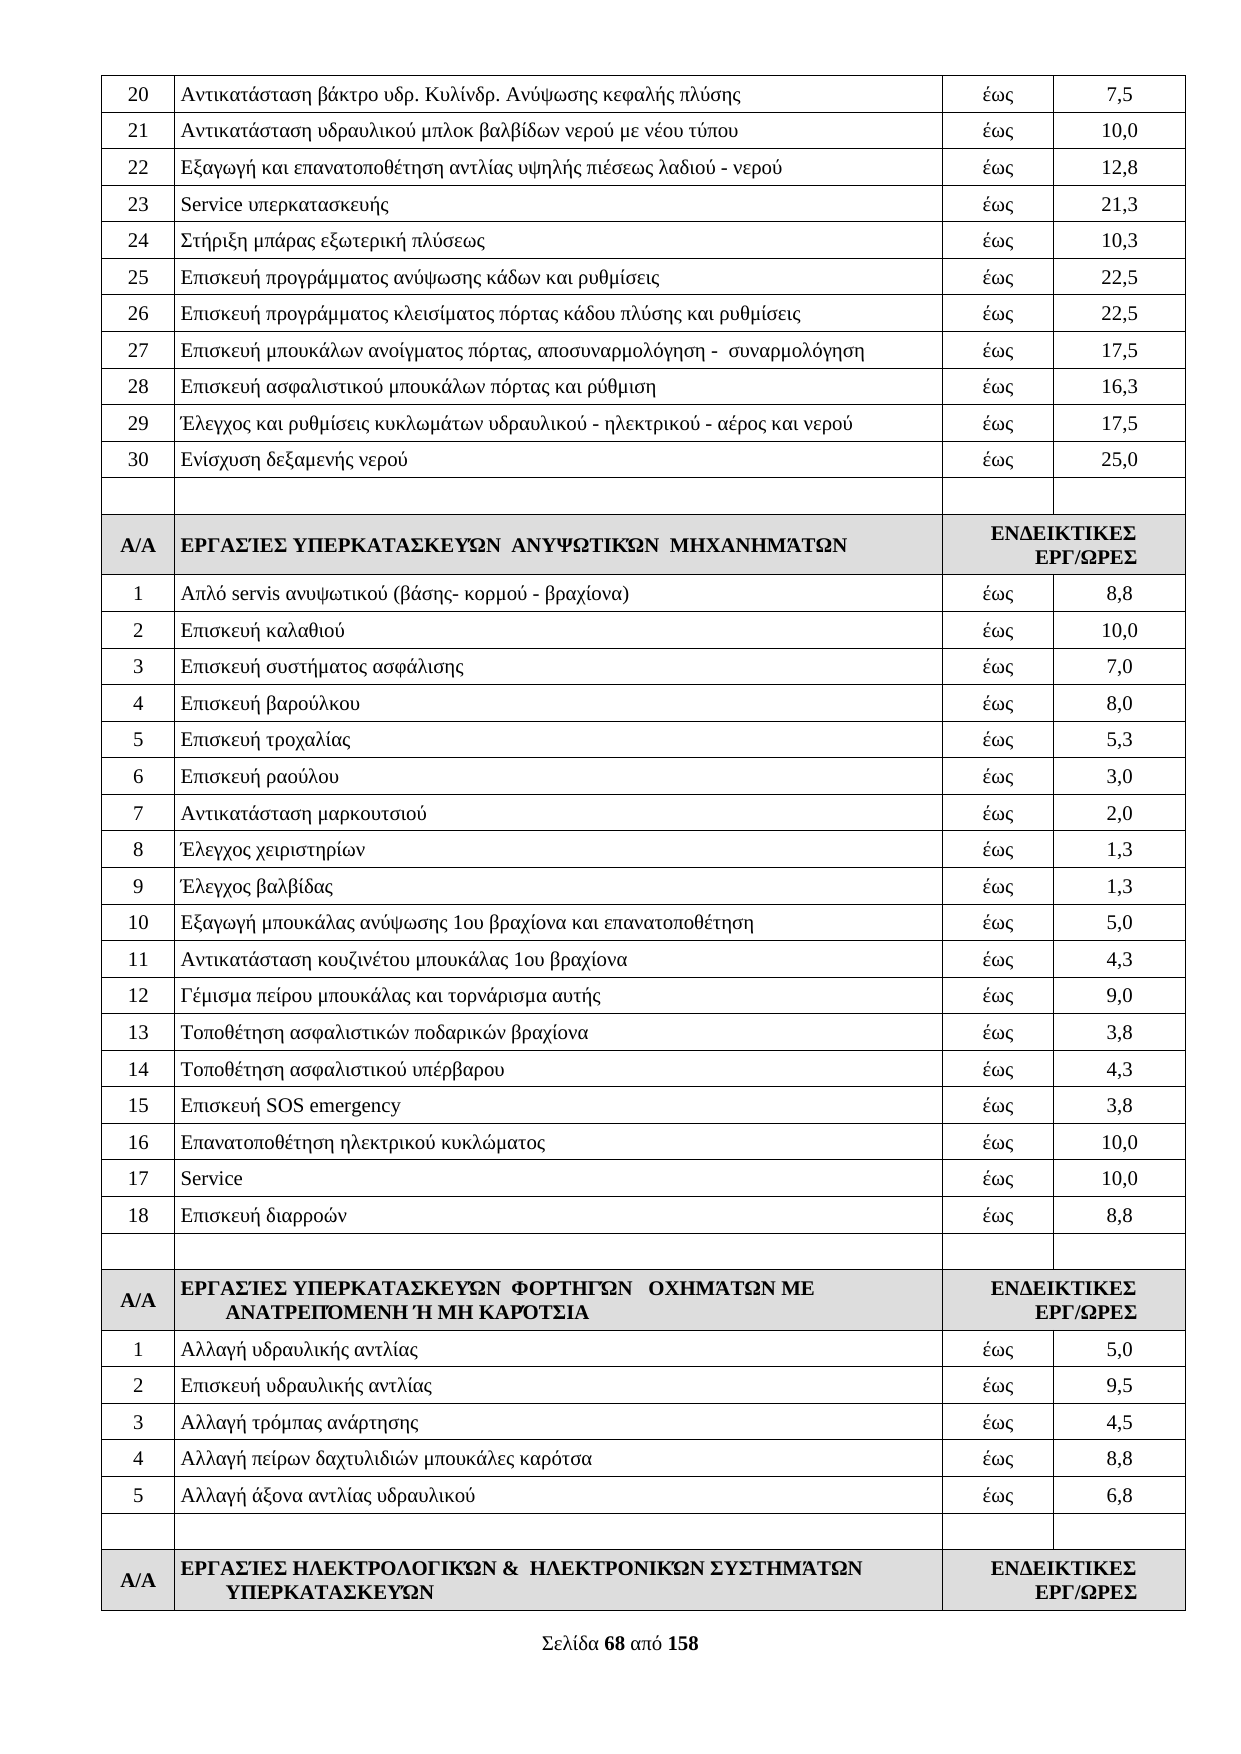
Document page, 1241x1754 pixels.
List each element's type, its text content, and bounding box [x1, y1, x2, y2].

table_cell 14 [102, 1051, 174, 1086]
table_cell 7,0 [1054, 649, 1185, 684]
table_cell Επισκευή τροχαλίας [175, 722, 942, 757]
table_cell 8 [102, 831, 174, 867]
table_cell Έλεγχος χειριστηρίων [175, 831, 942, 867]
table_cell [943, 478, 1053, 514]
table_cell Αλλαγή άξονα αντλίας υδραυλικού [175, 1477, 942, 1512]
table_cell [175, 1234, 942, 1269]
table_cell 10,0 [1054, 612, 1185, 647]
table_cell [102, 478, 174, 514]
table_cell 30 [102, 442, 174, 477]
table_cell έως [943, 722, 1053, 757]
table_cell έως [943, 575, 1053, 611]
table_cell 12,8 [1054, 149, 1185, 185]
table_cell 3,8 [1054, 1087, 1185, 1123]
table_cell 10,0 [1054, 113, 1185, 148]
table_cell 11 [102, 941, 174, 977]
table_cell 10 [102, 905, 174, 940]
table_cell έως [943, 1124, 1053, 1159]
table_cell 10,0 [1054, 1160, 1185, 1196]
table_cell 26 [102, 295, 174, 331]
table_cell έως [943, 1014, 1053, 1050]
table_cell Επισκευή καλαθιού [175, 612, 942, 647]
table_cell 3,8 [1054, 1014, 1185, 1050]
table_cell 29 [102, 405, 174, 441]
table_cell 4 [102, 1440, 174, 1476]
table_cell 17 [102, 1160, 174, 1196]
table_cell [1054, 1514, 1185, 1549]
table_cell 17,5 [1054, 332, 1185, 367]
table_cell ΕΝΔΕΙΚΤΙΚΕΣ ΕΡΓ/ΩΡΕΣ [943, 1270, 1185, 1330]
table_cell 23 [102, 186, 174, 221]
table_cell έως [943, 1477, 1053, 1512]
table_cell έως [943, 905, 1053, 940]
table_cell [175, 1514, 942, 1549]
table_cell έως [943, 186, 1053, 221]
table_cell 12 [102, 978, 174, 1013]
table_cell 10,0 [1054, 1124, 1185, 1159]
table_cell έως [943, 222, 1053, 258]
table_cell Service [175, 1160, 942, 1196]
table_cell [102, 1234, 174, 1269]
table_cell 4,3 [1054, 1051, 1185, 1086]
table_cell 18 [102, 1197, 174, 1232]
table_cell 16,3 [1054, 369, 1185, 404]
table_cell έως [943, 1160, 1053, 1196]
table_cell [943, 1234, 1053, 1269]
table_cell Επισκευή ραούλου [175, 758, 942, 794]
table_cell [175, 478, 942, 514]
table_cell 9,5 [1054, 1367, 1185, 1403]
table_cell 16 [102, 1124, 174, 1159]
table_cell [1054, 478, 1185, 514]
table_cell 2,0 [1054, 795, 1185, 830]
table_cell Α/Α [102, 1270, 174, 1330]
table_cell [1054, 1234, 1185, 1269]
table_cell 21 [102, 113, 174, 148]
table_cell 5 [102, 1477, 174, 1512]
table_cell 6,8 [1054, 1477, 1185, 1512]
table_cell έως [943, 941, 1053, 977]
table_cell έως [943, 1087, 1053, 1123]
table_cell 8,8 [1054, 1440, 1185, 1476]
table_cell ΕΝΔΕΙΚΤΙΚΕΣ ΕΡΓ/ΩΡΕΣ [943, 1550, 1185, 1610]
table_cell έως [943, 978, 1053, 1013]
table_cell Α/Α [102, 1550, 174, 1610]
table_cell έως [943, 405, 1053, 441]
table_cell 3 [102, 649, 174, 684]
table_cell 24 [102, 222, 174, 258]
table_cell 20 [102, 76, 174, 112]
table_cell Επισκευή διαρροών [175, 1197, 942, 1232]
table_cell ΕΡΓΑΣΊΕΣ ΗΛΕΚΤΡΟΛΟΓΙΚΏΝ & ΗΛΕΚΤΡΟΝΙΚΏΝ ΣΥΣΤΗΜΆΤΩΝ ΥΠΕΡΚΑΤΑΣΚΕΥΏΝ [175, 1550, 942, 1610]
table_cell έως [943, 1367, 1053, 1403]
table_cell έως [943, 1051, 1053, 1086]
table_cell έως [943, 1404, 1053, 1439]
table_cell Εξαγωγή μπουκάλας ανύψωσης 1ου βραχίονα και επανατοποθέτηση [175, 905, 942, 940]
table_cell Επισκευή ασφαλιστικού μπουκάλων πόρτας και ρύθμιση [175, 369, 942, 404]
table_cell Έλεγχος βαλβίδας [175, 868, 942, 903]
table_cell 22,5 [1054, 259, 1185, 294]
table_cell Αντικατάσταση βάκτρο υδρ. Κυλίνδρ. Ανύψωσης κεφαλής πλύσης [175, 76, 942, 112]
table_cell έως [943, 113, 1053, 148]
table_cell Αντικατάσταση μαρκουτσιού [175, 795, 942, 830]
table_cell Αντικατάσταση κουζινέτου μπουκάλας 1ου βραχίονα [175, 941, 942, 977]
table_cell Ενίσχυση δεξαμενής νερού [175, 442, 942, 477]
table_cell έως [943, 332, 1053, 367]
table_cell Επισκευή μπουκάλων ανοίγματος πόρτας, αποσυναρμολόγηση - συναρμολόγηση [175, 332, 942, 367]
table_cell 10,3 [1054, 222, 1185, 258]
table_cell Τοποθέτηση ασφαλιστικού υπέρβαρου [175, 1051, 942, 1086]
table_cell 21,3 [1054, 186, 1185, 221]
table_cell 9,0 [1054, 978, 1185, 1013]
table_cell 2 [102, 1367, 174, 1403]
table_cell έως [943, 612, 1053, 647]
table_cell έως [943, 1331, 1053, 1366]
table_cell Τοποθέτηση ασφαλιστικών ποδαρικών βραχίονα [175, 1014, 942, 1050]
table_cell ΕΡΓΑΣΊΕΣ ΥΠΕΡΚΑΤΑΣΚΕΥΏΝ ΦΟΡΤΗΓΏΝ ΟΧΗΜΆΤΩΝ ΜΕ ΑΝΑΤΡΕΠΌΜΕΝΗ Ή ΜΗ ΚΑΡΌΤΣΙΑ [175, 1270, 942, 1330]
table_cell έως [943, 795, 1053, 830]
table_cell έως [943, 1197, 1053, 1232]
table_cell 5,0 [1054, 905, 1185, 940]
table_cell Αλλαγή πείρων δαχτυλιδιών μπουκάλες καρότσα [175, 1440, 942, 1476]
table_cell Α/Α [102, 515, 174, 574]
table_cell Επισκευή βαρούλκου [175, 685, 942, 721]
table_cell 6 [102, 758, 174, 794]
table_cell [102, 1514, 174, 1549]
table_cell 15 [102, 1087, 174, 1123]
table_cell Επισκευή προγράμματος ανύψωσης κάδων και ρυθμίσεις [175, 259, 942, 294]
table_cell 8,8 [1054, 575, 1185, 611]
table_cell 22,5 [1054, 295, 1185, 331]
table_cell 1,3 [1054, 868, 1185, 903]
table_cell ΕΝΔΕΙΚΤΙΚΕΣ ΕΡΓ/ΩΡΕΣ [943, 515, 1185, 574]
table_cell 8,8 [1054, 1197, 1185, 1232]
table_cell 7 [102, 795, 174, 830]
table_cell Service υπερκατασκευής [175, 186, 942, 221]
table_cell 1 [102, 1331, 174, 1366]
table_cell έως [943, 442, 1053, 477]
table_cell Επανατοποθέτηση ηλεκτρικού κυκλώματος [175, 1124, 942, 1159]
table_cell 5,0 [1054, 1331, 1185, 1366]
table_cell Απλό servis ανυψωτικού (βάσης- κορμού - βραχίονα) [175, 575, 942, 611]
table_cell 13 [102, 1014, 174, 1050]
table_cell 22 [102, 149, 174, 185]
table_cell 2 [102, 612, 174, 647]
table_cell 25,0 [1054, 442, 1185, 477]
table_cell Αλλαγή υδραυλικής αντλίας [175, 1331, 942, 1366]
table_cell 4,3 [1054, 941, 1185, 977]
table_cell Επισκευή συστήματος ασφάλισης [175, 649, 942, 684]
table_cell 25 [102, 259, 174, 294]
table_cell 27 [102, 332, 174, 367]
table_cell Αλλαγή τρόμπας ανάρτησης [175, 1404, 942, 1439]
table_cell έως [943, 1440, 1053, 1476]
table_cell έως [943, 685, 1053, 721]
table_cell Αντικατάσταση υδραυλικού μπλοκ βαλβίδων νερού με νέου τύπου [175, 113, 942, 148]
table_cell 5,3 [1054, 722, 1185, 757]
table_cell Γέμισμα πείρου μπουκάλας και τορνάρισμα αυτής [175, 978, 942, 1013]
table_cell Επισκευή προγράμματος κλεισίματος πόρτας κάδου πλύσης και ρυθμίσεις [175, 295, 942, 331]
table_cell έως [943, 649, 1053, 684]
table_cell 9 [102, 868, 174, 903]
table_cell 3 [102, 1404, 174, 1439]
table_cell έως [943, 76, 1053, 112]
table_cell έως [943, 831, 1053, 867]
table_cell 1,3 [1054, 831, 1185, 867]
table_cell Στήριξη μπάρας εξωτερική πλύσεως [175, 222, 942, 258]
table_cell Επισκευή υδραυλικής αντλίας [175, 1367, 942, 1403]
table_cell έως [943, 259, 1053, 294]
table_cell 17,5 [1054, 405, 1185, 441]
table_cell έως [943, 149, 1053, 185]
table_cell [943, 1514, 1053, 1549]
table_cell έως [943, 758, 1053, 794]
table_cell 4 [102, 685, 174, 721]
table_cell 1 [102, 575, 174, 611]
table_cell Εξαγωγή και επανατοποθέτηση αντλίας υψηλής πιέσεως λαδιού - νερού [175, 149, 942, 185]
table_cell 28 [102, 369, 174, 404]
table_cell 4,5 [1054, 1404, 1185, 1439]
table_cell Έλεγχος και ρυθμίσεις κυκλωμάτων υδραυλικού - ηλεκτρικού - αέρος και νερού [175, 405, 942, 441]
table_cell έως [943, 868, 1053, 903]
table_cell 3,0 [1054, 758, 1185, 794]
table_cell έως [943, 295, 1053, 331]
table_cell Επισκευή SOS emergency [175, 1087, 942, 1123]
table_cell 7,5 [1054, 76, 1185, 112]
table_cell ΕΡΓΑΣΊΕΣ ΥΠΕΡΚΑΤΑΣΚΕΥΏΝ ΑΝΥΨΩΤΙΚΏΝ ΜΗΧΑΝΗΜΆΤΩΝ [175, 515, 942, 574]
table_cell έως [943, 369, 1053, 404]
table_cell 8,0 [1054, 685, 1185, 721]
table_cell 5 [102, 722, 174, 757]
